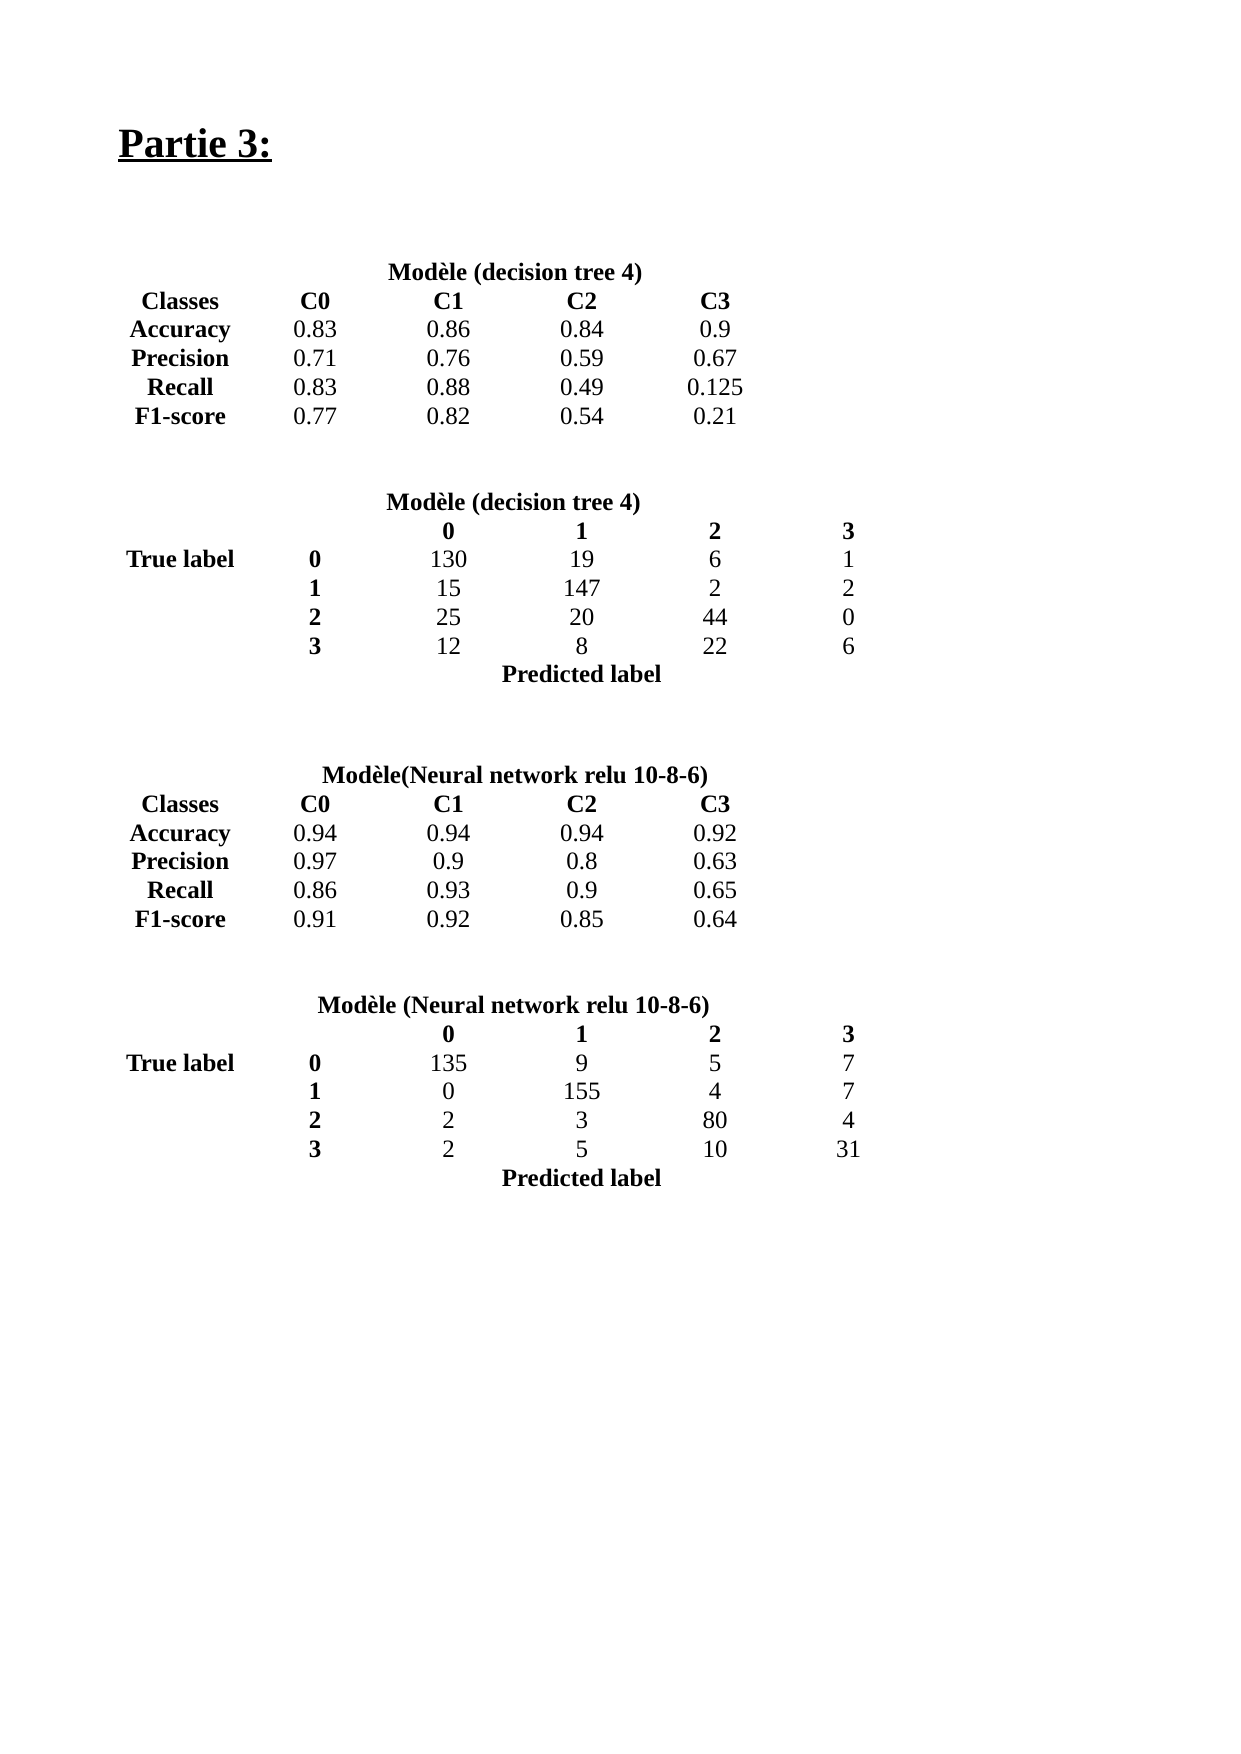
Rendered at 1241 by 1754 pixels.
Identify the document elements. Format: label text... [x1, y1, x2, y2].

table_cell 3 [782, 516, 915, 544]
table_cell [112, 1134, 248, 1163]
table_cell Recall [112, 372, 248, 401]
text Partie 3: [118, 118, 1122, 166]
table_cell 20 [515, 602, 648, 631]
table_cell 10 [648, 1134, 782, 1163]
table_cell 0.93 [382, 875, 515, 904]
table_cell C1 [382, 789, 515, 818]
table_cell 0.83 [248, 372, 382, 401]
table_cell 3 [515, 1105, 648, 1134]
table_cell 6 [648, 545, 782, 573]
table_cell 80 [648, 1105, 782, 1134]
table_cell [112, 516, 382, 544]
table_cell 0.63 [648, 846, 782, 875]
table_cell 147 [515, 573, 648, 602]
table_cell Predicted label [248, 660, 915, 688]
table_cell 130 [382, 545, 515, 573]
table_cell 0 [382, 1019, 515, 1048]
table_cell 0.65 [648, 875, 782, 904]
table_cell Classes [112, 286, 248, 314]
table_cell 3 [248, 631, 382, 659]
table_cell 0.8 [515, 846, 648, 875]
table_cell 12 [382, 631, 515, 659]
table_cell C2 [515, 286, 648, 314]
table_cell 22 [648, 631, 782, 659]
table_cell 2 [648, 516, 782, 544]
table_cell Precision [112, 846, 248, 875]
table_cell C0 [248, 286, 382, 314]
table_cell 2 [648, 573, 782, 602]
table_cell 3 [248, 1134, 382, 1163]
table_cell 0 [248, 545, 382, 573]
table_cell 44 [648, 602, 782, 631]
table_cell 15 [382, 573, 515, 602]
table_cell 0.71 [248, 343, 382, 372]
table_cell 0.94 [515, 818, 648, 846]
table_cell 0.21 [648, 401, 782, 429]
table_cell 0.9 [382, 846, 515, 875]
table_cell 2 [648, 1019, 782, 1048]
table_cell Accuracy [112, 315, 248, 343]
table_cell 2 [248, 602, 382, 631]
table_cell True label [112, 545, 248, 573]
table_cell C1 [382, 286, 515, 314]
table_cell C0 [248, 789, 382, 818]
table_cell 7 [782, 1076, 915, 1105]
table_cell 0.88 [382, 372, 515, 401]
table_cell Predicted label [248, 1163, 915, 1191]
table_cell 155 [515, 1076, 648, 1105]
table_cell F1-score [112, 904, 248, 933]
table_cell [112, 1019, 382, 1048]
table_cell Classes [112, 789, 248, 818]
table_cell 135 [382, 1048, 515, 1076]
table_cell Precision [112, 343, 248, 372]
table_cell 0 [382, 1076, 515, 1105]
table_cell 0.91 [248, 904, 382, 933]
table_cell 0.76 [382, 343, 515, 372]
table_cell 0.49 [515, 372, 648, 401]
table_cell 31 [782, 1134, 915, 1163]
table_cell 2 [382, 1134, 515, 1163]
table_cell 2 [248, 1105, 382, 1134]
table_cell [112, 1076, 248, 1105]
table_cell 0.85 [515, 904, 648, 933]
table_cell [112, 1105, 248, 1134]
table_cell 0.83 [248, 315, 382, 343]
table_cell 1 [248, 573, 382, 602]
table_cell 0.125 [648, 372, 782, 401]
table_cell C3 [648, 286, 782, 314]
table_cell 0.54 [515, 401, 648, 429]
table_cell 0.97 [248, 846, 382, 875]
table_cell 6 [782, 631, 915, 659]
table_cell [112, 602, 248, 631]
table_cell 0.77 [248, 401, 382, 429]
table_cell 0.67 [648, 343, 782, 372]
table_header Modèle (decision tree 4) [248, 257, 782, 286]
table_cell 2 [782, 573, 915, 602]
table_cell 0.9 [648, 315, 782, 343]
table_cell 8 [515, 631, 648, 659]
table_cell [112, 1163, 248, 1191]
table_cell True label [112, 1048, 248, 1076]
table_cell 0 [382, 516, 515, 544]
table_cell 5 [515, 1134, 648, 1163]
table_cell C2 [515, 789, 648, 818]
table_cell 19 [515, 545, 648, 573]
table_cell 0.92 [382, 904, 515, 933]
table_cell 1 [515, 1019, 648, 1048]
table_cell [112, 573, 248, 602]
table_header Modèle(Neural network relu 10-8-6) [248, 760, 782, 789]
table_cell 0.94 [248, 818, 382, 846]
table_cell C3 [648, 789, 782, 818]
table_cell 9 [515, 1048, 648, 1076]
table_cell [112, 631, 248, 659]
table_cell 0 [248, 1048, 382, 1076]
table_cell [112, 660, 248, 688]
table_cell 0.84 [515, 315, 648, 343]
table_cell F1-score [112, 401, 248, 429]
table_cell 0 [782, 602, 915, 631]
table_cell 0.82 [382, 401, 515, 429]
table_cell 0.64 [648, 904, 782, 933]
table_cell 0.9 [515, 875, 648, 904]
table_cell 0.94 [382, 818, 515, 846]
table_cell 0.86 [382, 315, 515, 343]
table_cell 1 [782, 545, 915, 573]
table_cell 7 [782, 1048, 915, 1076]
table_cell 25 [382, 602, 515, 631]
table_header Modèle (decision tree 4) [112, 487, 915, 516]
table_cell Recall [112, 875, 248, 904]
table_cell 3 [782, 1019, 915, 1048]
table_cell 0.92 [648, 818, 782, 846]
table_header [112, 257, 248, 286]
table_header [112, 760, 248, 789]
table_header Modèle (Neural network relu 10-8-6) [112, 990, 915, 1019]
table_cell 5 [648, 1048, 782, 1076]
table_cell Accuracy [112, 818, 248, 846]
table_cell 2 [382, 1105, 515, 1134]
table_cell 1 [515, 516, 648, 544]
table_cell 0.86 [248, 875, 382, 904]
table_cell 4 [648, 1076, 782, 1105]
table_cell 4 [782, 1105, 915, 1134]
table_cell 0.59 [515, 343, 648, 372]
table_cell 1 [248, 1076, 382, 1105]
